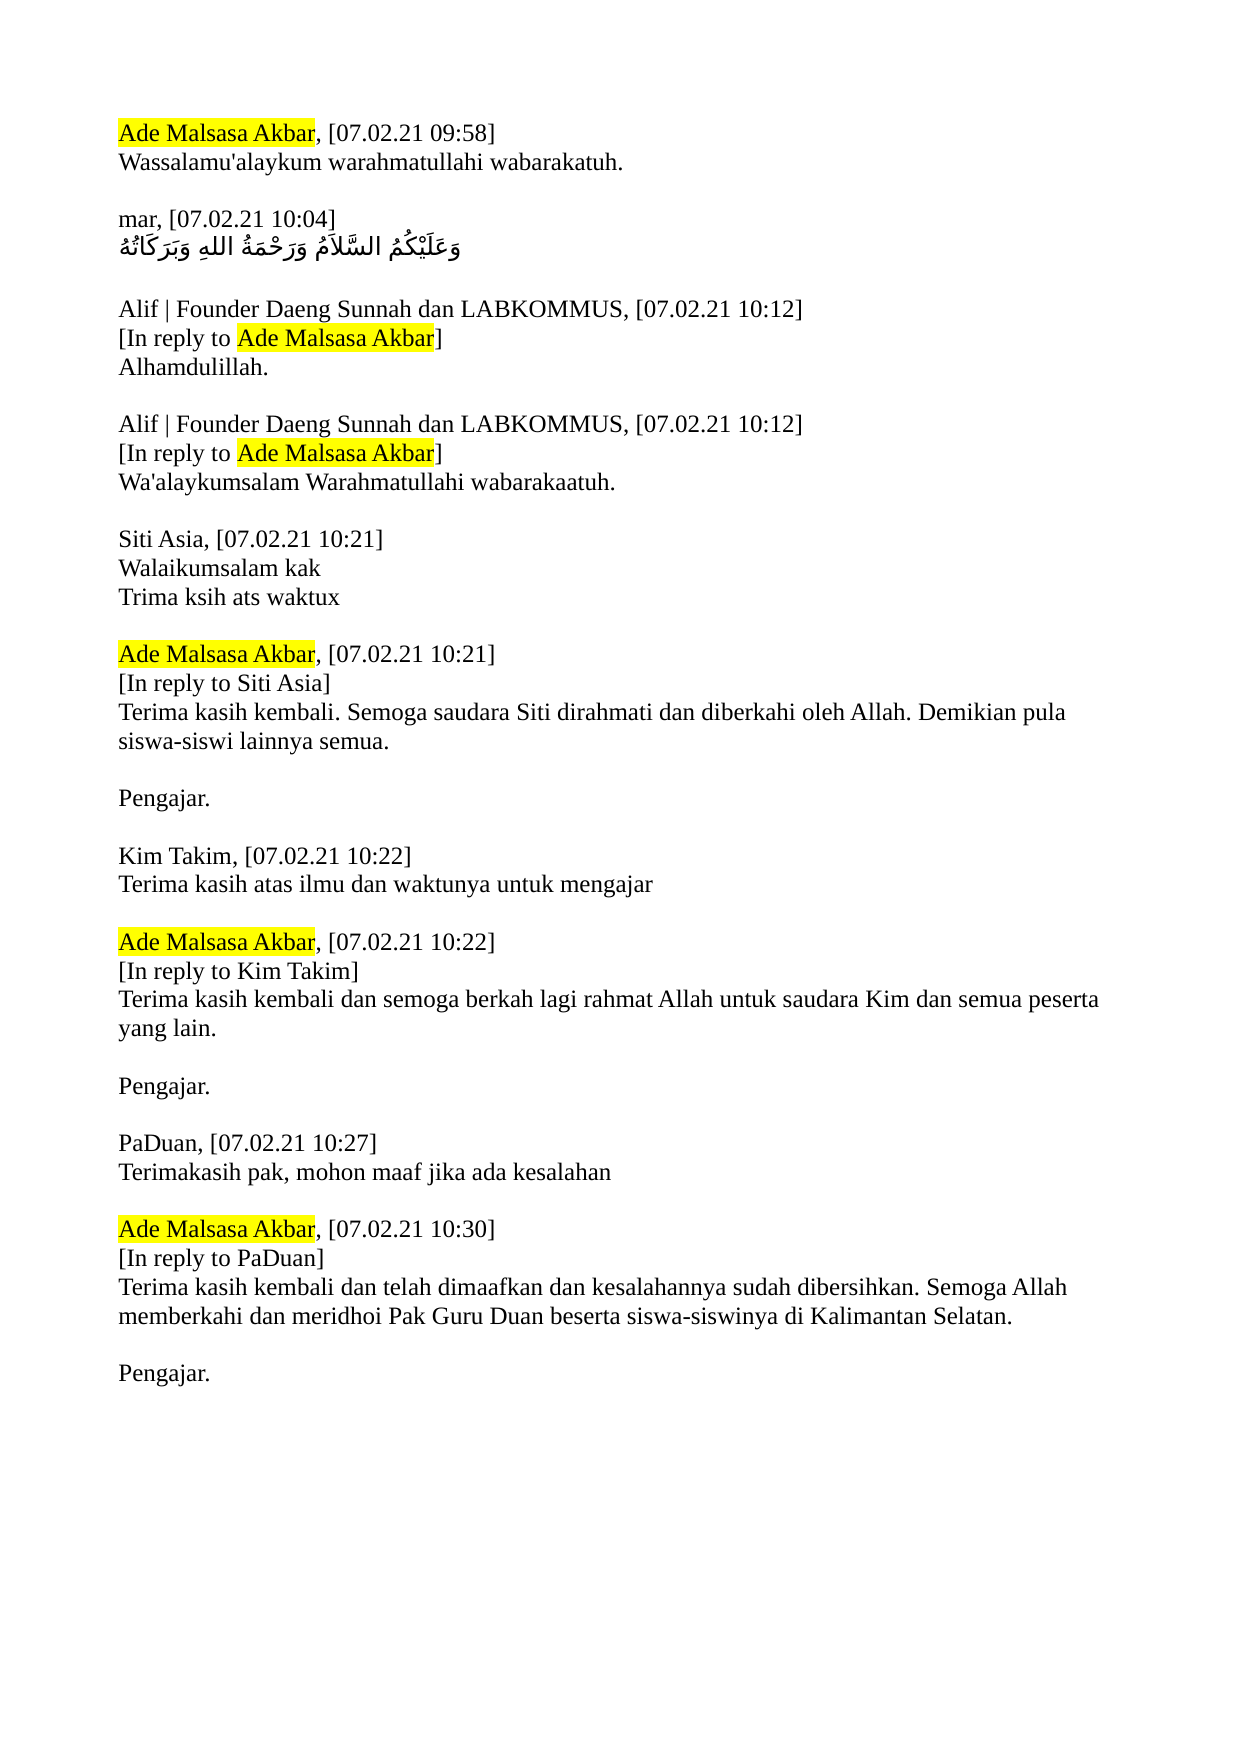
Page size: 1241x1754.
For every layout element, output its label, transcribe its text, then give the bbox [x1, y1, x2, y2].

text PaDuan, [07.02.21 10:27] [118, 1128, 1122, 1157]
text Wassalamu'alaykum warahmatullahi wabarakatuh. [118, 147, 1122, 176]
text Pengajar. [118, 1071, 1122, 1099]
text mar, [07.02.21 10:04] [118, 204, 1122, 233]
text Terima kasih kembali dan semoga berkah lagi rahmat Allah untuk saudara Kim dan semua peserta yang lain. [118, 984, 1122, 1042]
text Terima kasih kembali. Semoga saudara Siti dirahmati dan diberkahi oleh Allah. Demikian pula siswa-siswi lainnya semua. [118, 697, 1122, 754]
text Wa'alaykumsalam Warahmatullahi wabarakaatuh. [118, 467, 1122, 496]
text Ade Malsasa Akbar, [07.02.21 10:21] [118, 639, 1122, 668]
text Terimakasih pak, mohon maaf jika ada kesalahan [118, 1157, 1122, 1186]
text [In reply to Ade Malsasa Akbar] [118, 323, 1122, 352]
text وَعَلَيْكُمُ السَّلاَمُ وَرَحْمَةُ اللهِ وَبَرَكَاتُهُ [118, 233, 1122, 266]
text Trima ksih ats waktux [118, 582, 1122, 611]
text [In reply to Siti Asia] [118, 668, 1122, 697]
text Siti Asia, [07.02.21 10:21] [118, 524, 1122, 553]
text Terima kasih atas ilmu dan waktunya untuk mengajar [118, 869, 1122, 898]
text Ade Malsasa Akbar, [07.02.21 10:30] [118, 1214, 1122, 1243]
text [In reply to Ade Malsasa Akbar] [118, 438, 1122, 467]
text Alhamdulillah. [118, 352, 1122, 381]
text Alif | Founder Daeng Sunnah dan LABKOMMUS, [07.02.21 10:12] [118, 409, 1122, 438]
text [In reply to Kim Takim] [118, 956, 1122, 984]
text Walaikumsalam kak [118, 553, 1122, 582]
text Alif | Founder Daeng Sunnah dan LABKOMMUS, [07.02.21 10:12] [118, 294, 1122, 323]
text Ade Malsasa Akbar, [07.02.21 09:58] [118, 118, 1122, 147]
text Kim Takim, [07.02.21 10:22] [118, 841, 1122, 869]
text Pengajar. [118, 783, 1122, 812]
text Terima kasih kembali dan telah dimaafkan dan kesalahannya sudah dibersihkan. Semoga Allah memberkahi dan meridhoi Pak Guru Duan beserta siswa-siswinya di Kalimantan Selatan. [118, 1272, 1122, 1329]
text Ade Malsasa Akbar, [07.02.21 10:22] [118, 927, 1122, 956]
text Pengajar. [118, 1358, 1122, 1387]
text [In reply to PaDuan] [118, 1243, 1122, 1272]
